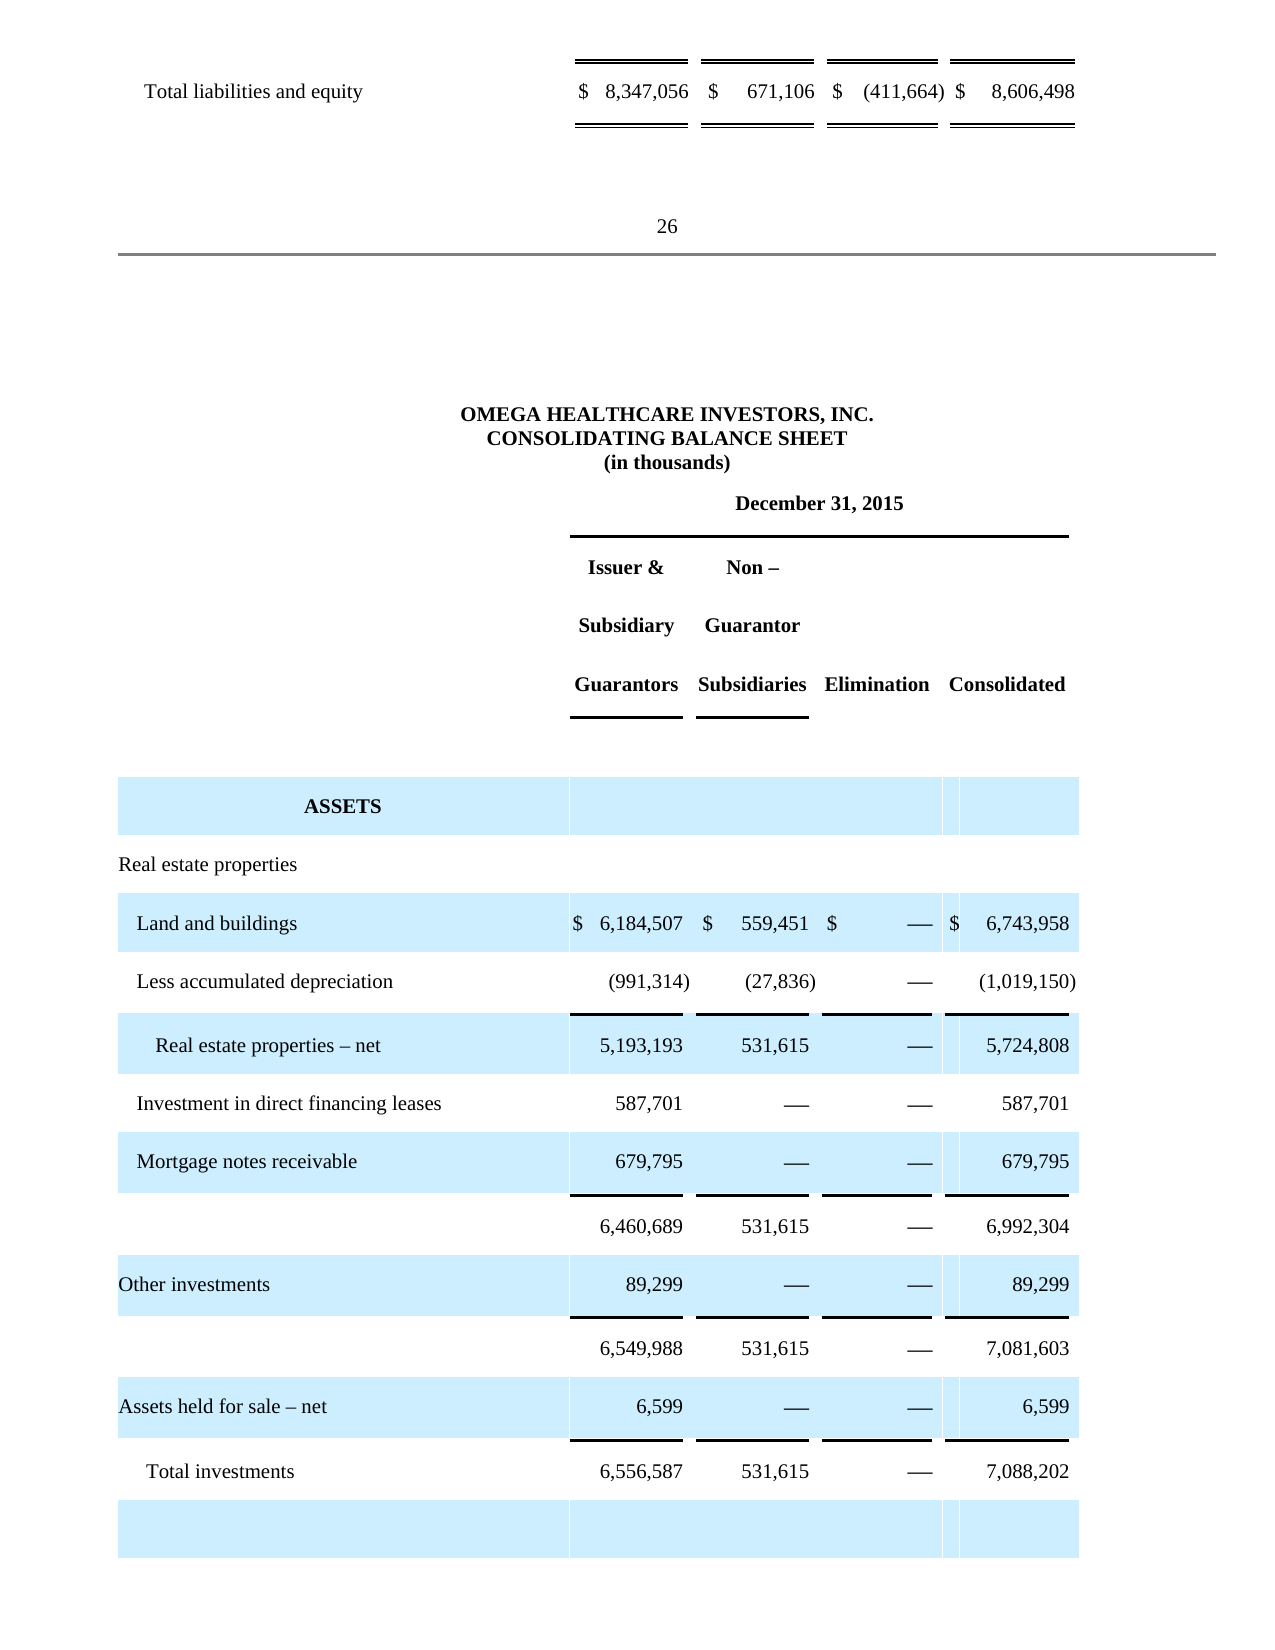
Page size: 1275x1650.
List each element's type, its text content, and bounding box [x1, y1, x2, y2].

table_cell [945, 1319, 959, 1377]
table_cell [945, 1442, 959, 1500]
table_cell [683, 1074, 693, 1132]
table_cell — [713, 1074, 809, 1132]
table_cell [932, 952, 942, 1013]
table_cell [1069, 1316, 1079, 1377]
table_cell [837, 1500, 932, 1558]
table_cell [945, 1377, 959, 1438]
table_cell [118, 1316, 567, 1377]
table_cell [932, 596, 942, 654]
table_cell [945, 952, 959, 1013]
table_cell [583, 777, 683, 835]
table_cell [683, 1255, 693, 1316]
table_cell [688, 59, 699, 123]
table_cell [570, 1197, 583, 1255]
table_cell [1075, 59, 1085, 123]
table_cell ) [1069, 952, 1079, 1013]
table_cell [683, 538, 693, 596]
table_cell Guarantors [570, 654, 683, 716]
table_cell [932, 1377, 942, 1438]
table_cell [932, 1255, 942, 1316]
table_header December 31, 2015 [570, 474, 1069, 535]
table_cell [570, 1500, 583, 1558]
table_cell $ [827, 64, 842, 123]
table_cell 6,460,689 [583, 1197, 683, 1255]
table_cell [932, 835, 942, 893]
table_cell [822, 952, 837, 1013]
table_cell [809, 1316, 819, 1377]
table_cell [118, 716, 567, 777]
table_cell [960, 777, 1069, 835]
table_cell [1069, 654, 1079, 716]
table_cell [1069, 716, 1079, 777]
table_cell [945, 596, 1069, 654]
table_cell [683, 1316, 693, 1377]
table_cell [945, 777, 959, 835]
table_cell [932, 716, 942, 777]
table_cell Real estate properties – net [118, 1013, 567, 1074]
table_cell [837, 777, 932, 835]
table_cell $ [701, 64, 718, 123]
table_cell 89,299 [583, 1255, 683, 1316]
table_cell Mortgage notes receivable [118, 1132, 567, 1193]
table_cell $ [822, 893, 837, 952]
table_cell ) [683, 952, 693, 1013]
table_cell Subsidiaries [696, 654, 809, 716]
table_cell [822, 1016, 837, 1074]
table_cell 531,615 [713, 1197, 809, 1255]
table_cell Subsidiary [570, 596, 683, 654]
table_cell 8,347,056 [588, 64, 688, 123]
table_cell [570, 1319, 583, 1377]
table_cell [570, 1255, 583, 1316]
table_cell 587,701 [960, 1074, 1069, 1132]
table_cell [1069, 893, 1079, 952]
table_cell [945, 835, 959, 893]
table_cell [822, 1500, 837, 1558]
table_cell [960, 1500, 1069, 1558]
table_cell 679,795 [583, 1132, 683, 1193]
table_cell $ [696, 893, 713, 952]
table_cell Assets held for sale – net [118, 1377, 567, 1438]
table_cell [118, 654, 567, 716]
table_cell [822, 1132, 837, 1193]
table_cell — [837, 1074, 932, 1132]
table_cell [1069, 1132, 1079, 1193]
table_cell [809, 1439, 819, 1500]
table_cell [696, 1255, 713, 1316]
table_cell [683, 654, 693, 716]
table_cell [118, 596, 567, 654]
table_cell — [837, 1377, 932, 1438]
table_cell [570, 1016, 583, 1074]
table_cell [118, 1500, 567, 1558]
table_cell [683, 1377, 693, 1438]
table_cell [1069, 1377, 1079, 1438]
table_cell [945, 1074, 959, 1132]
table_cell Total liabilities and equity [118, 59, 573, 123]
table_cell [683, 835, 693, 893]
table_cell [809, 596, 819, 654]
table_cell — [713, 1132, 809, 1193]
table_cell [683, 1500, 693, 1558]
table_cell [696, 1197, 713, 1255]
table_cell 6,992,304 [960, 1197, 1069, 1255]
table_cell 8,606,498 [965, 64, 1075, 123]
table_cell [1069, 535, 1079, 596]
table_cell 5,724,808 [960, 1016, 1069, 1074]
table_cell [822, 538, 932, 596]
table_cell [932, 893, 942, 952]
table_cell [696, 1377, 713, 1438]
table_cell [945, 716, 1069, 777]
table_cell — [837, 1255, 932, 1316]
table_cell — [837, 952, 932, 1013]
table_cell [945, 538, 1069, 596]
table_cell — [837, 1197, 932, 1255]
table_header [118, 474, 567, 535]
table_cell [570, 1132, 583, 1193]
table_cell [570, 1074, 583, 1132]
table_cell [696, 1016, 713, 1074]
table_cell (411,664 [843, 64, 938, 123]
table_cell [809, 777, 819, 835]
table_cell — [837, 893, 932, 952]
table_cell [683, 1194, 693, 1255]
table_cell [696, 952, 713, 1013]
table_cell [809, 1013, 819, 1074]
table_cell Less accumulated depreciation [118, 952, 567, 1013]
table_cell [570, 1377, 583, 1438]
table_cell [822, 1255, 837, 1316]
table_cell [696, 719, 809, 777]
table_cell [713, 835, 809, 893]
table_cell Guarantor [696, 596, 809, 654]
table_cell [570, 777, 583, 835]
table_cell [814, 59, 825, 123]
table_cell [696, 835, 713, 893]
table_cell [809, 1500, 819, 1558]
table_cell [683, 1013, 693, 1074]
table_cell [809, 1377, 819, 1438]
table_cell [683, 716, 693, 777]
table_cell — [837, 1442, 932, 1500]
table_cell 6,556,587 [583, 1442, 683, 1500]
table_cell [945, 1500, 959, 1558]
table_cell Issuer & [570, 538, 683, 596]
table_cell [809, 1194, 819, 1255]
table_cell [570, 835, 583, 893]
table_cell [822, 1197, 837, 1255]
table_cell [683, 596, 693, 654]
table_cell [570, 1442, 583, 1500]
table_cell [118, 1194, 567, 1255]
table_cell 7,088,202 [960, 1442, 1069, 1500]
table_cell [696, 1442, 713, 1500]
table_cell Total investments [118, 1439, 567, 1500]
table_cell [932, 1132, 942, 1193]
table_cell Investment in direct financing leases [118, 1074, 567, 1132]
text (in thousands) [118, 449, 1216, 474]
table_cell (991,314 [583, 952, 683, 1013]
text CONSOLIDATING BALANCE SHEET [118, 426, 1216, 449]
table_cell [1069, 777, 1079, 835]
table_cell [683, 1132, 693, 1193]
table_cell [118, 535, 567, 596]
table_cell [945, 1197, 959, 1255]
table_cell 5,193,193 [583, 1016, 683, 1074]
table_cell 531,615 [713, 1319, 809, 1377]
table_cell [809, 538, 819, 596]
table_cell 531,615 [713, 1442, 809, 1500]
table_cell 531,615 [713, 1016, 809, 1074]
table_cell Land and buildings [118, 893, 567, 952]
table_cell [932, 1316, 942, 1377]
table_cell [1069, 1255, 1079, 1316]
table_cell [822, 777, 837, 835]
table_cell $ [570, 893, 583, 952]
table_cell [683, 1439, 693, 1500]
text OMEGA HEALTHCARE INVESTORS, INC. [118, 401, 1216, 426]
table_cell 6,599 [960, 1377, 1069, 1438]
table_cell Elimination [822, 654, 932, 716]
table_cell Real estate properties [118, 835, 567, 893]
table_cell 559,451 [713, 893, 809, 952]
table_cell [583, 835, 683, 893]
table_cell Consolidated [945, 654, 1069, 716]
table_cell — [713, 1255, 809, 1316]
table_cell Other investments [118, 1255, 567, 1316]
table_cell [945, 1255, 959, 1316]
table_cell — [837, 1319, 932, 1377]
table_cell [822, 1377, 837, 1438]
table_cell [809, 1255, 819, 1316]
table_cell [822, 835, 837, 893]
table_cell [960, 835, 1069, 893]
table_cell 6,743,958 [960, 893, 1069, 952]
table_cell [713, 1500, 809, 1558]
table_cell [683, 893, 693, 952]
table_cell [945, 1132, 959, 1193]
table_cell [1069, 1074, 1079, 1132]
table_cell $ [575, 64, 588, 123]
table_cell 587,701 [583, 1074, 683, 1132]
table_cell [1069, 1500, 1079, 1558]
table_cell [932, 538, 942, 596]
table_cell [822, 1074, 837, 1132]
table_cell 7,081,603 [960, 1319, 1069, 1377]
table_cell [570, 719, 683, 777]
table_cell [837, 835, 932, 893]
table_cell [822, 716, 932, 777]
table_cell [809, 654, 819, 716]
table_cell [683, 777, 693, 835]
table_cell 6,599 [583, 1377, 683, 1438]
table_cell [696, 1319, 713, 1377]
table_cell [822, 596, 932, 654]
table_cell — [837, 1132, 932, 1193]
table_cell 6,549,988 [583, 1319, 683, 1377]
table_cell [932, 1013, 942, 1074]
table_cell [932, 1500, 942, 1558]
table_cell ) [938, 59, 948, 123]
table_cell $ [945, 893, 959, 952]
table_header [1069, 474, 1079, 535]
table_cell [1069, 596, 1079, 654]
table_cell [809, 835, 819, 893]
table_cell [1069, 1439, 1079, 1500]
table_cell ) [809, 952, 819, 1013]
table_cell [945, 1016, 959, 1074]
table_cell — [837, 1016, 932, 1074]
table_cell [1069, 835, 1079, 893]
table_cell Non – [696, 538, 809, 596]
table_cell [1069, 1194, 1079, 1255]
table_cell — [713, 1377, 809, 1438]
table_cell ASSETS [118, 777, 567, 835]
table_cell [932, 1194, 942, 1255]
table_cell [809, 716, 819, 777]
table_cell [583, 1500, 683, 1558]
table_cell [809, 1074, 819, 1132]
table_cell 89,299 [960, 1255, 1069, 1316]
text 26 [118, 214, 1216, 238]
table_cell (1,019,150 [960, 952, 1069, 1013]
table_cell [696, 1500, 713, 1558]
table_cell [570, 952, 583, 1013]
table_cell [713, 777, 809, 835]
table_cell 679,795 [960, 1132, 1069, 1193]
table_cell [809, 893, 819, 952]
table_cell 671,106 [718, 64, 814, 123]
table_cell [696, 1132, 713, 1193]
table_cell [696, 1074, 713, 1132]
table_cell 6,184,507 [583, 893, 683, 952]
table_cell (27,836 [713, 952, 809, 1013]
table_cell [822, 1442, 837, 1500]
table_cell $ [950, 64, 965, 123]
table_cell [822, 1319, 837, 1377]
table_cell [932, 777, 942, 835]
table_cell [1069, 1013, 1079, 1074]
table_cell [932, 1439, 942, 1500]
table_cell [809, 1132, 819, 1193]
table_cell [932, 1074, 942, 1132]
table_cell [932, 654, 942, 716]
table_cell [696, 777, 713, 835]
